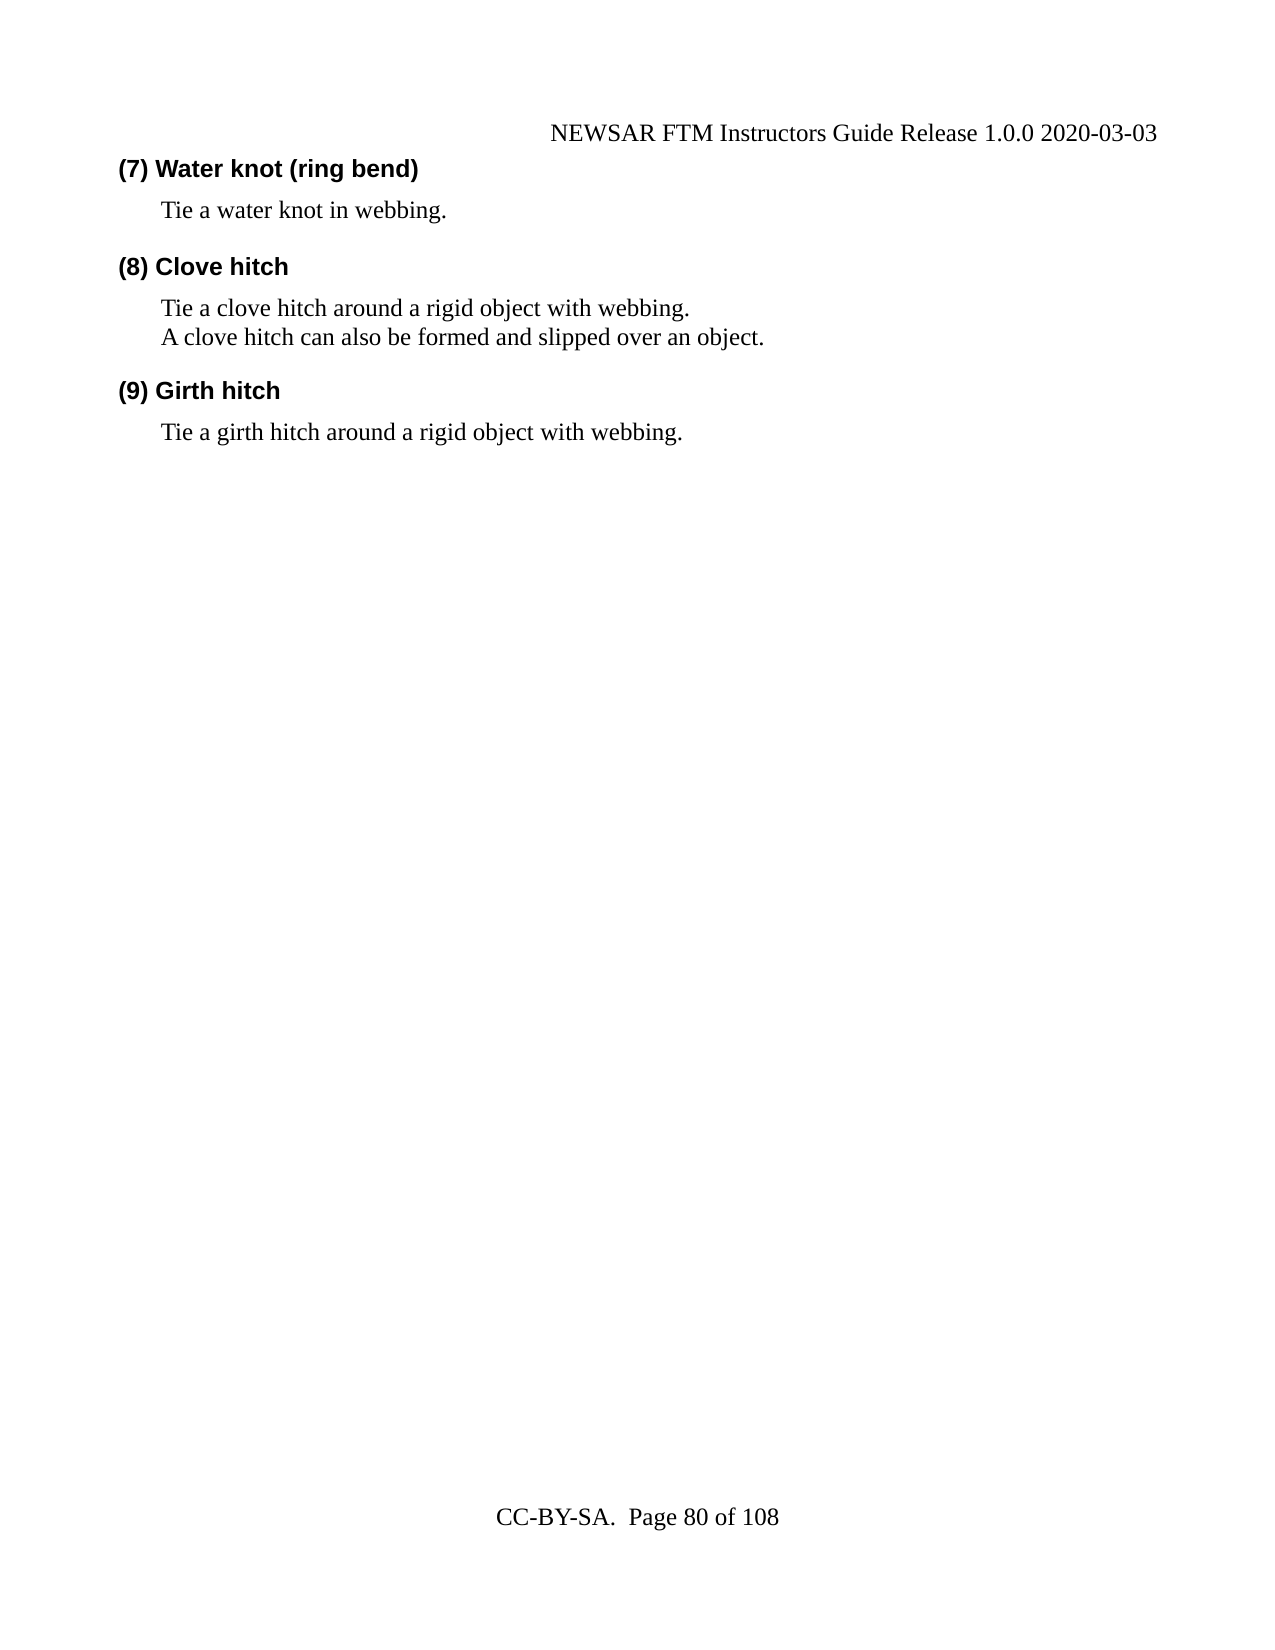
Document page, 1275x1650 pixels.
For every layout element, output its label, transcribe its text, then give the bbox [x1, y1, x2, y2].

text Tie a water knot in webbing. [118, 195, 1157, 224]
text Tie a clove hitch around a rigid object with webbing. [118, 293, 1157, 322]
text A clove hitch can also be formed and slipped over an object. [118, 322, 1157, 351]
subtitle (8) Clove hitch [118, 252, 1157, 281]
subtitle (7) Water knot (ring bend) [118, 154, 1157, 183]
subtitle (9) Girth hitch [118, 376, 1157, 404]
text Tie a girth hitch around a rigid object with webbing. [118, 417, 1157, 446]
